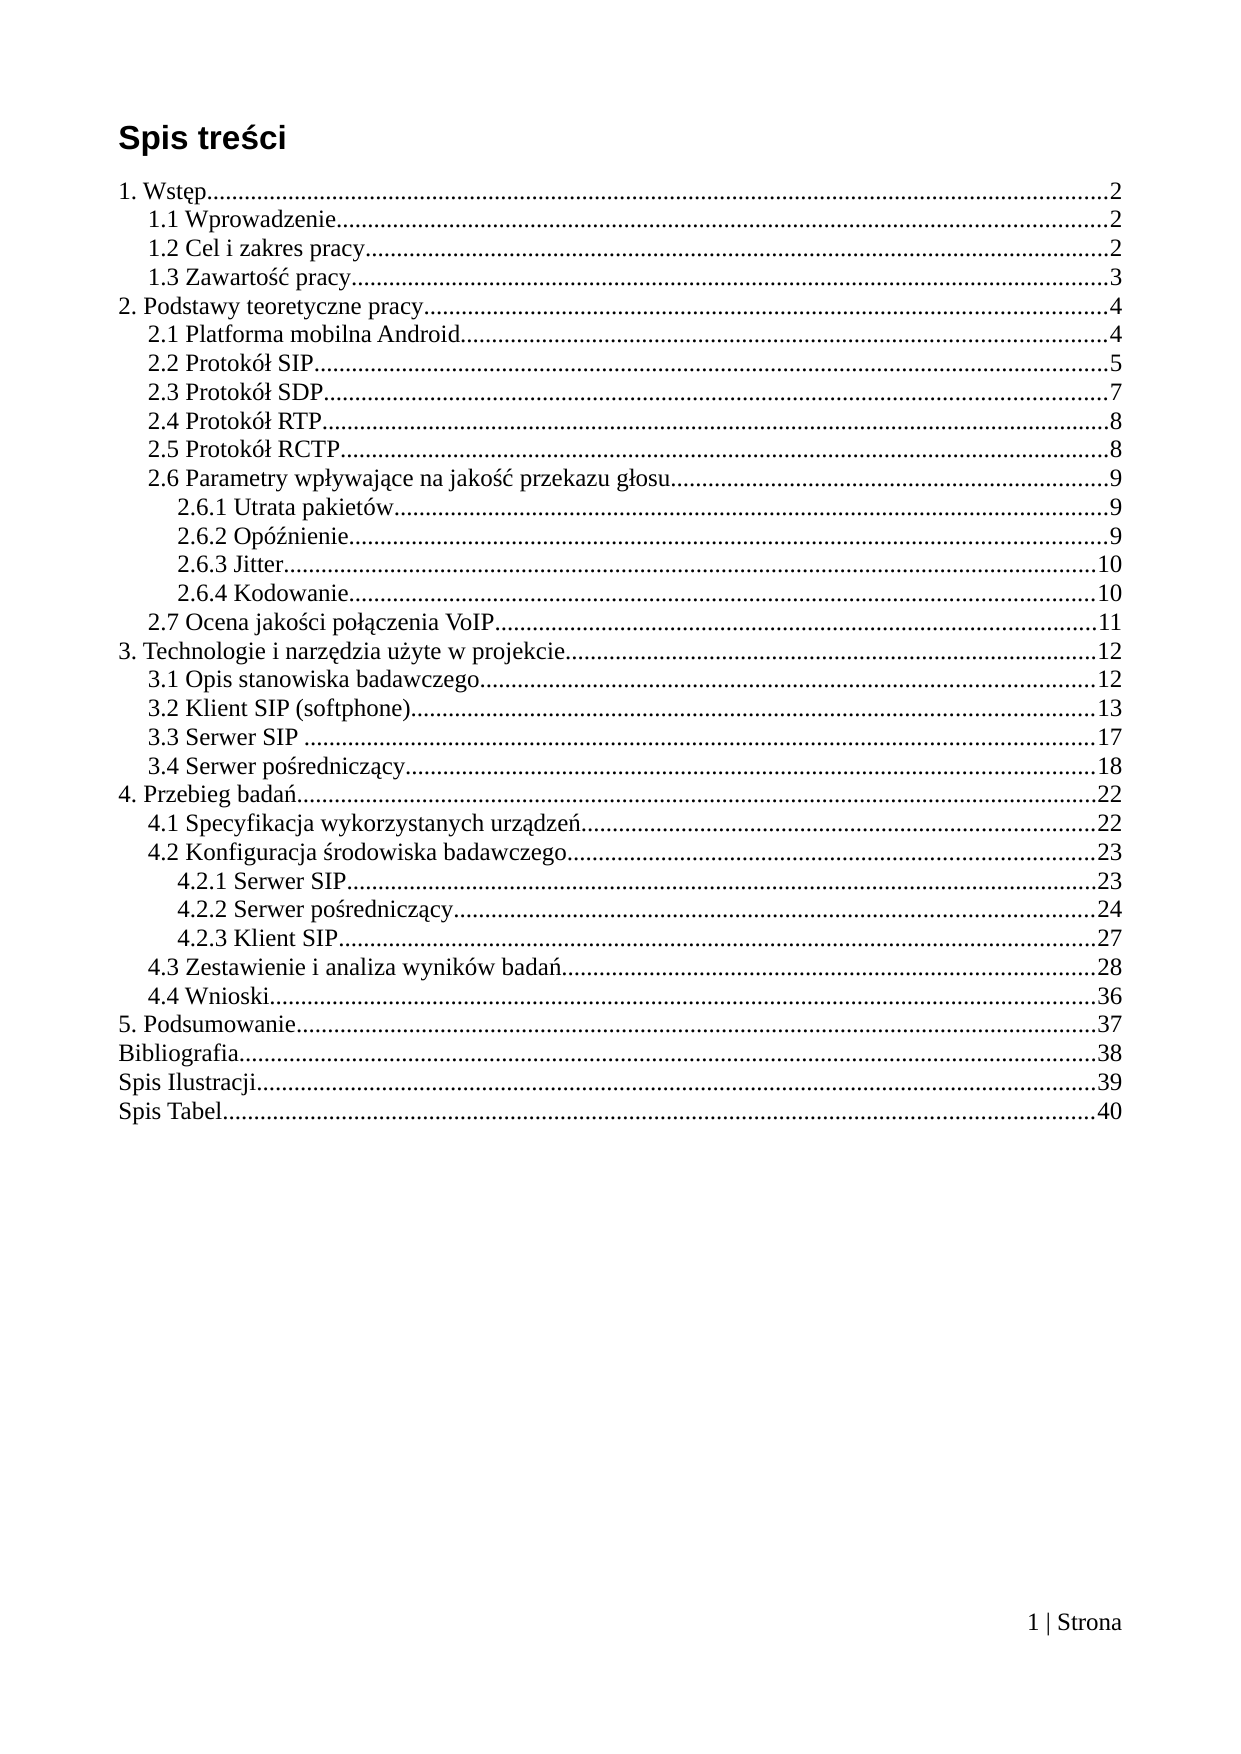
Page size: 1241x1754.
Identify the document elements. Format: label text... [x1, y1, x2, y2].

text 3.4 Serwer pośredniczący 18 [148, 751, 1122, 779]
text 2.2 Protokół SIP 5 [148, 348, 1122, 377]
text 2.4 Protokół RTP 8 [148, 406, 1122, 434]
text 4.2.2 Serwer pośredniczący 24 [177, 894, 1122, 923]
text 1.1 Wprowadzenie 2 [148, 204, 1122, 233]
text 4.2.3 Klient SIP 27 [177, 923, 1122, 952]
text Spis Tabel 40 [118, 1096, 1122, 1124]
text 3.1 Opis stanowiska badawczego 12 [148, 664, 1122, 693]
text 1.2 Cel i zakres pracy 2 [148, 233, 1122, 262]
text 2.5 Protokół RCTP 8 [148, 434, 1122, 463]
text 4.2.1 Serwer SIP 23 [177, 866, 1122, 894]
text 3.2 Klient SIP (softphone) 13 [148, 693, 1122, 722]
text Spis Ilustracji 39 [118, 1067, 1122, 1096]
text 2.6.1 Utrata pakietów 9 [177, 492, 1122, 521]
subtitle Spis treści [118, 118, 1122, 157]
text 5. Podsumowanie 37 [118, 1009, 1122, 1038]
text 4.1 Specyfikacja wykorzystanych urządzeń 22 [148, 808, 1122, 837]
text 1.3 Zawartość pracy 3 [148, 262, 1122, 291]
text 3.3 Serwer SIP 17 [148, 722, 1122, 751]
text 1. Wstęp 2 [118, 176, 1122, 204]
text 2.6.2 Opóźnienie 9 [177, 521, 1122, 549]
text 2.1 Platforma mobilna Android 4 [148, 319, 1122, 348]
text 2. Podstawy teoretyczne pracy 4 [118, 291, 1122, 319]
text 2.7 Ocena jakości połączenia VoIP 11 [148, 607, 1122, 636]
text 4.3 Zestawienie i analiza wyników badań 28 [148, 952, 1122, 981]
text 4. Przebieg badań 22 [118, 779, 1122, 808]
text Bibliografia 38 [118, 1038, 1122, 1067]
text 2.6 Parametry wpływające na jakość przekazu głosu 9 [148, 463, 1122, 492]
text 2.6.3 Jitter 10 [177, 549, 1122, 578]
text 2.6.4 Kodowanie 10 [177, 578, 1122, 607]
text 3. Technologie i narzędzia użyte w projekcie 12 [118, 636, 1122, 664]
text 2.3 Protokół SDP 7 [148, 377, 1122, 406]
text 4.2 Konfiguracja środowiska badawczego. 23 [148, 837, 1122, 866]
text 4.4 Wnioski 36 [148, 981, 1122, 1009]
